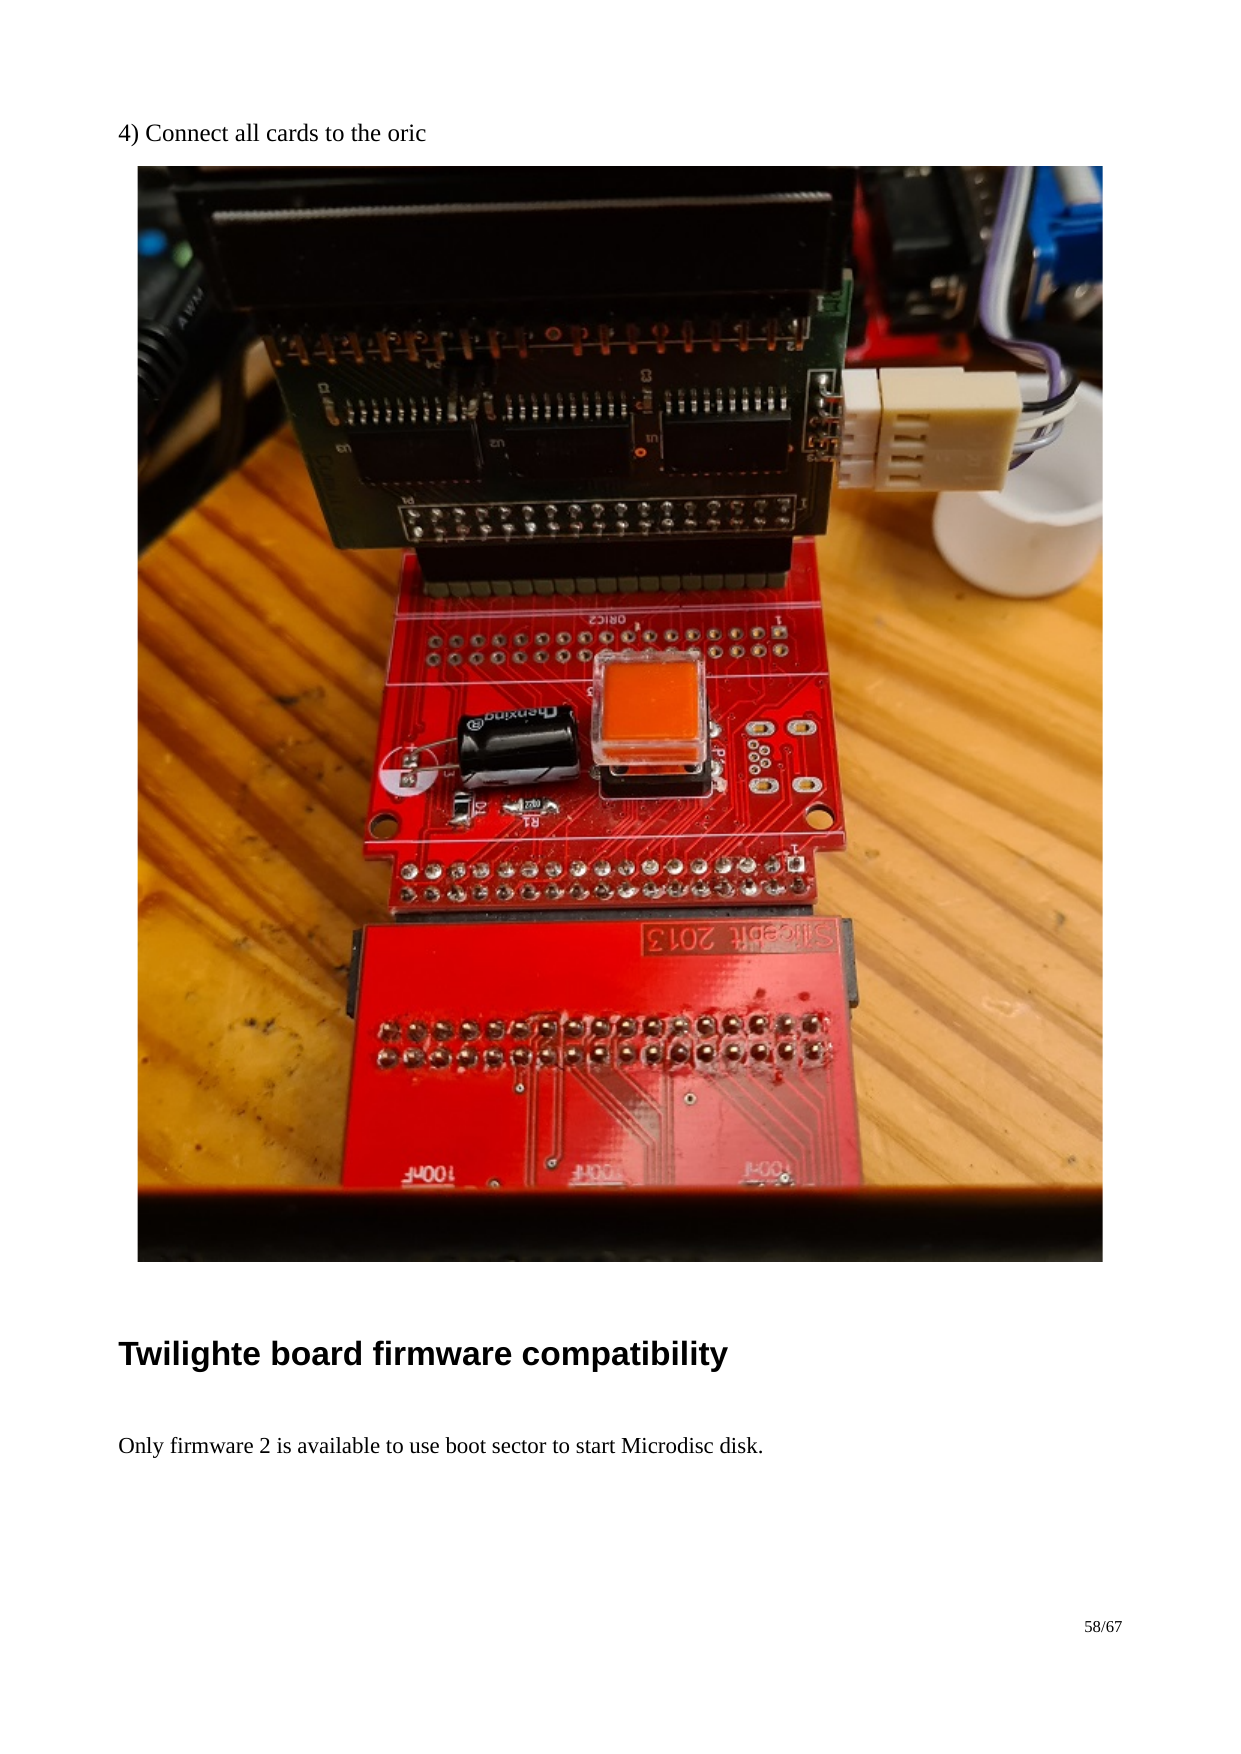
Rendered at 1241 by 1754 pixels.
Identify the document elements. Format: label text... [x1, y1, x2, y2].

subtitle Twilighte board firmware compatibility [118, 1334, 1122, 1372]
picture [137, 166, 1103, 1262]
text 4) Connect all cards to the oric [118, 118, 1122, 147]
text Only firmware 2 is available to use boot sector to start Microdisc disk. [118, 1433, 1122, 1459]
